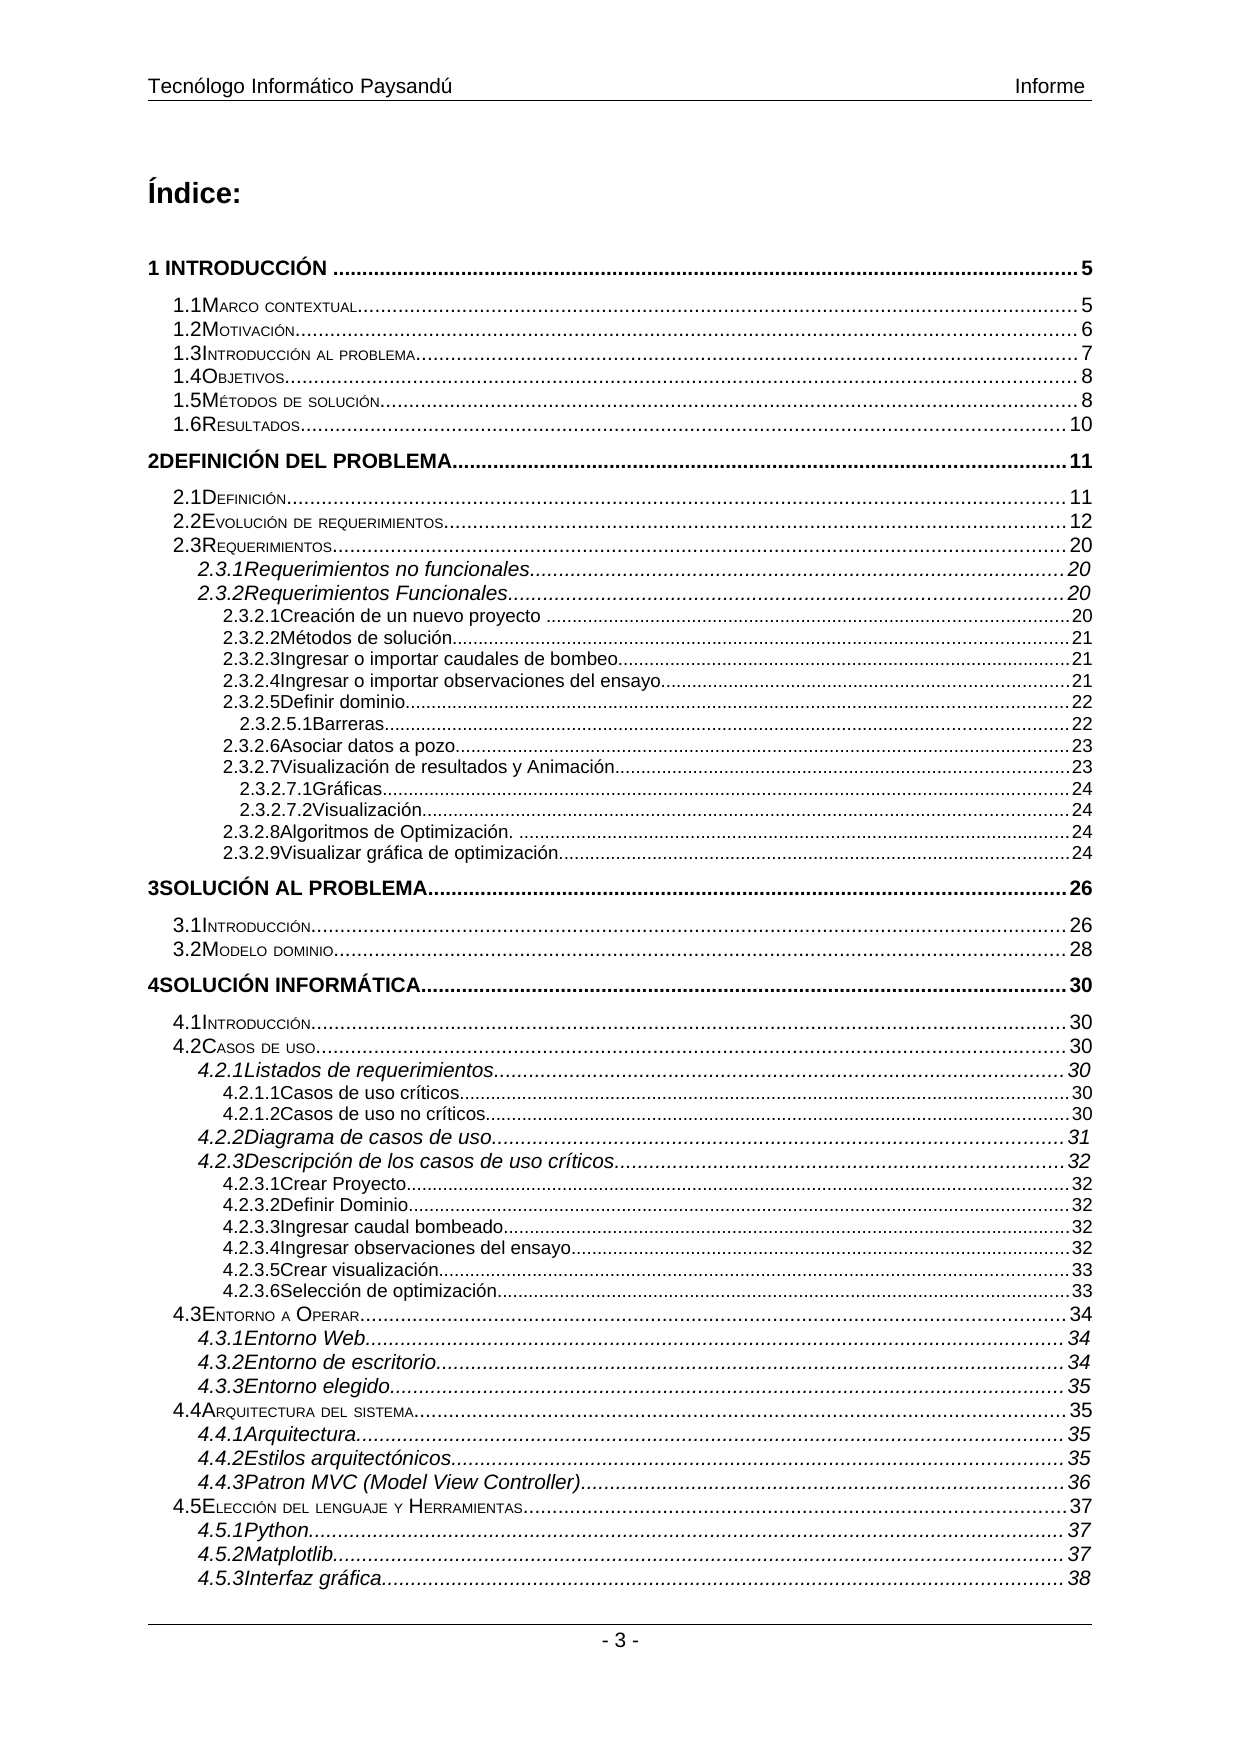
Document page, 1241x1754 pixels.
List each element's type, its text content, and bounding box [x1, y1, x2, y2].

text 2.3.2.1Creación de un nuevo proyecto 20 [223, 605, 1092, 627]
text 2.3.2.2Métodos de solución 21 [223, 627, 1092, 648]
text 4.2.1.1Casos de uso críticos 30 [223, 1081, 1092, 1103]
text 2.3.2.9Visualizar gráfica de optimización. 24 [223, 842, 1092, 864]
text Índice: [148, 176, 1092, 210]
text 3Solución al problema 26 [148, 876, 1092, 900]
text 4.4.2Estilos arquitectónicos 35 [198, 1446, 1092, 1469]
text 2.3.2.5Definir dominio 22 [223, 691, 1092, 713]
text 4.5.3Interfaz gráfica 38 [198, 1565, 1092, 1589]
text 2.1Definición 11 [173, 485, 1092, 509]
text 4.3.2Entorno de escritorio 34 [198, 1350, 1092, 1374]
text 4.3.3Entorno elegido 35 [198, 1374, 1092, 1398]
text 4Solución informática 30 [148, 973, 1092, 997]
text 2.3.2.7.1Gráficas 24 [239, 777, 1092, 799]
text 1.3Introducción al problema 7 [173, 340, 1092, 364]
text 3.1Introducción 26 [173, 913, 1092, 937]
text 4.5.2Matplotlib 37 [198, 1541, 1092, 1565]
text 1.6Resultados 10 [173, 412, 1092, 436]
text 2.3.2.8Algoritmos de Optimización. 24 [223, 821, 1092, 842]
text 1.1Marco contextual 5 [173, 292, 1092, 316]
text 4.4.1Arquitectura 35 [198, 1422, 1092, 1446]
text 4.2Casos de uso 30 [173, 1033, 1092, 1057]
text 4.5Elección del lenguaje y Herramientas 37 [173, 1493, 1092, 1517]
text 4.4.3Patron MVC (Model View Controller) 36 [198, 1469, 1092, 1493]
text 4.2.2Diagrama de casos de uso 31 [198, 1124, 1092, 1148]
text 2.3.1Requerimientos no funcionales 20 [198, 557, 1092, 581]
text 2.3.2.3Ingresar o importar caudales de bombeo 21 [223, 648, 1092, 670]
text 2.3.2.7Visualización de resultados y Animación 23 [223, 756, 1092, 777]
text 4.2.3.1Crear Proyecto 32 [223, 1172, 1092, 1194]
text 2.3.2.7.2Visualización 24 [239, 799, 1092, 821]
text 4.2.3.2Definir Dominio 32 [223, 1194, 1092, 1216]
text 4.1Introducción 30 [173, 1009, 1092, 1033]
text 2.3.2.5.1Barreras 22 [239, 713, 1092, 734]
text 4.2.3.4Ingresar observaciones del ensayo 32 [223, 1237, 1092, 1259]
text 2.2Evolución de requerimientos 12 [173, 509, 1092, 533]
text 4.5.1Python 37 [198, 1517, 1092, 1541]
text 3.2Modelo dominio 28 [173, 937, 1092, 961]
text 4.3.1Entorno Web 34 [198, 1326, 1092, 1350]
text 2Definición del problema 11 [148, 449, 1092, 473]
text 4.2.1.2Casos de uso no críticos 30 [223, 1103, 1092, 1124]
text 1.2Motivación 6 [173, 316, 1092, 340]
text 4.4Arquitectura del sistema 35 [173, 1398, 1092, 1422]
text 4.2.3.3Ingresar caudal bombeado 32 [223, 1216, 1092, 1237]
text 2.3.2Requerimientos Funcionales 20 [198, 581, 1092, 605]
text 1 Introducción 5 [148, 256, 1092, 280]
text 2.3.2.6Asociar datos a pozo 23 [223, 734, 1092, 756]
text 1.4Objetivos 8 [173, 364, 1092, 388]
text 2.3Requerimientos 20 [173, 533, 1092, 557]
text 4.2.3.6Selección de optimización 33 [223, 1280, 1092, 1302]
text 4.2.3.5Crear visualización 33 [223, 1259, 1092, 1280]
text 4.2.3Descripción de los casos de uso críticos 32 [198, 1148, 1092, 1172]
text 4.3Entorno a Operar 34 [173, 1302, 1092, 1326]
text 4.2.1Listados de requerimientos 30 [198, 1057, 1092, 1081]
text 1.5Métodos de solución 8 [173, 388, 1092, 412]
text 2.3.2.4Ingresar o importar observaciones del ensayo 21 [223, 670, 1092, 691]
